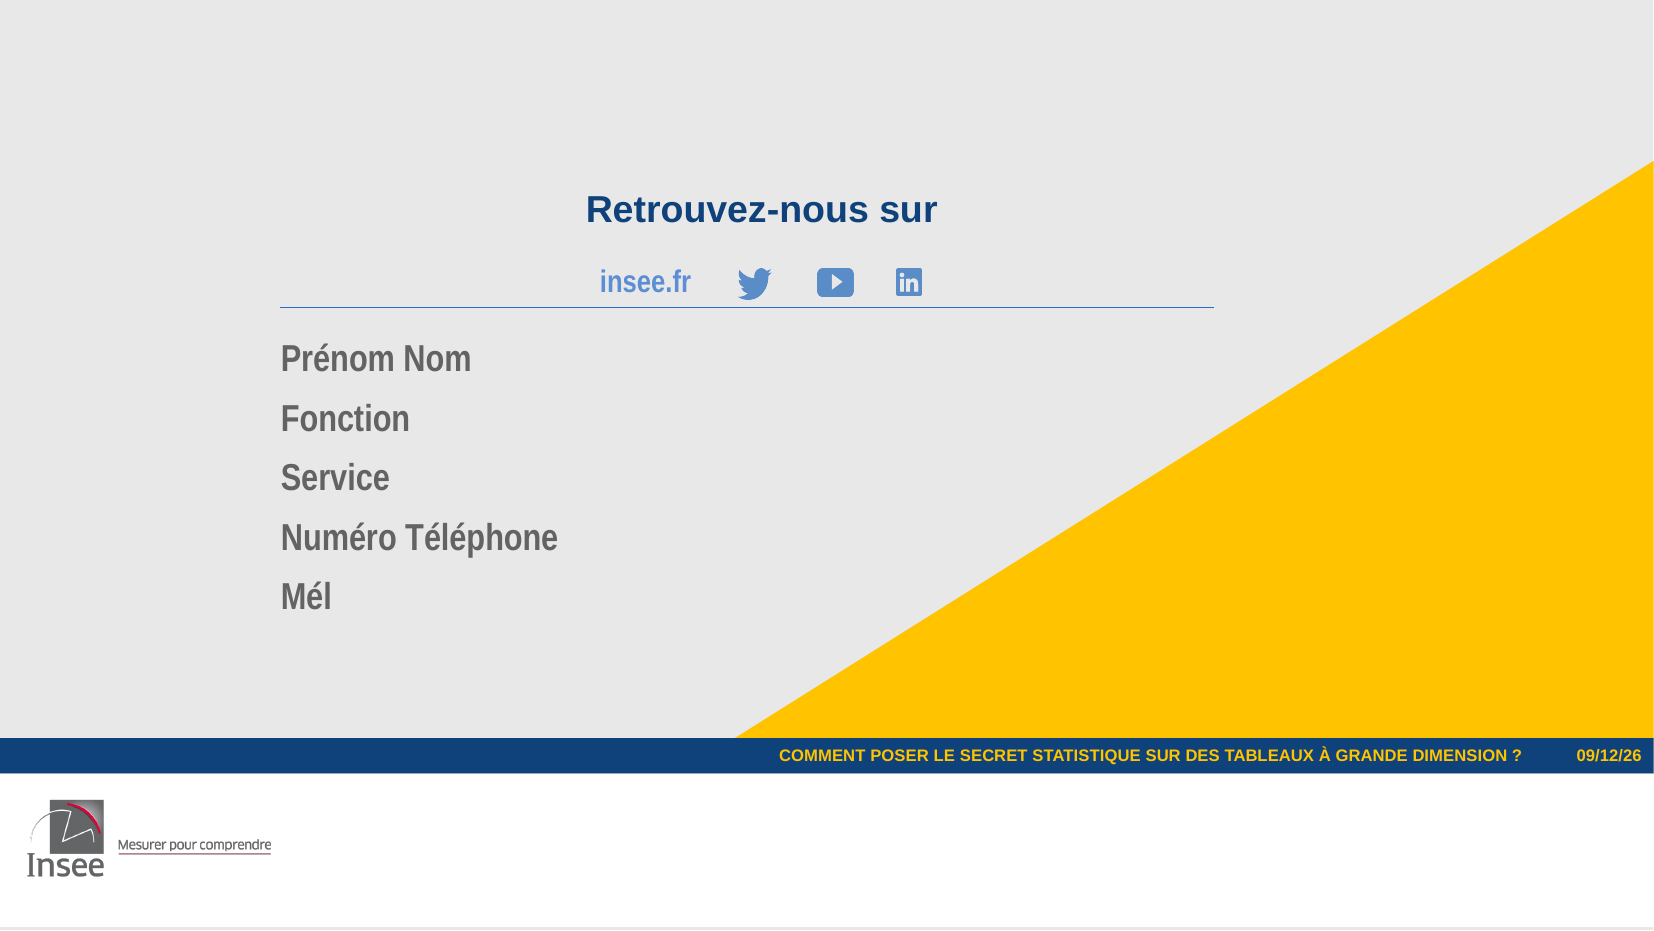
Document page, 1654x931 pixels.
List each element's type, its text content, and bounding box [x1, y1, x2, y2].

picture [23, 773, 271, 880]
picture [817, 268, 854, 297]
picture [896, 268, 922, 296]
list Prénom Nom Fonction Service Numéro Téléphone Mél [280, 307, 1214, 716]
picture [737, 268, 772, 300]
title Retrouvez-nous sur [377, 165, 1146, 254]
